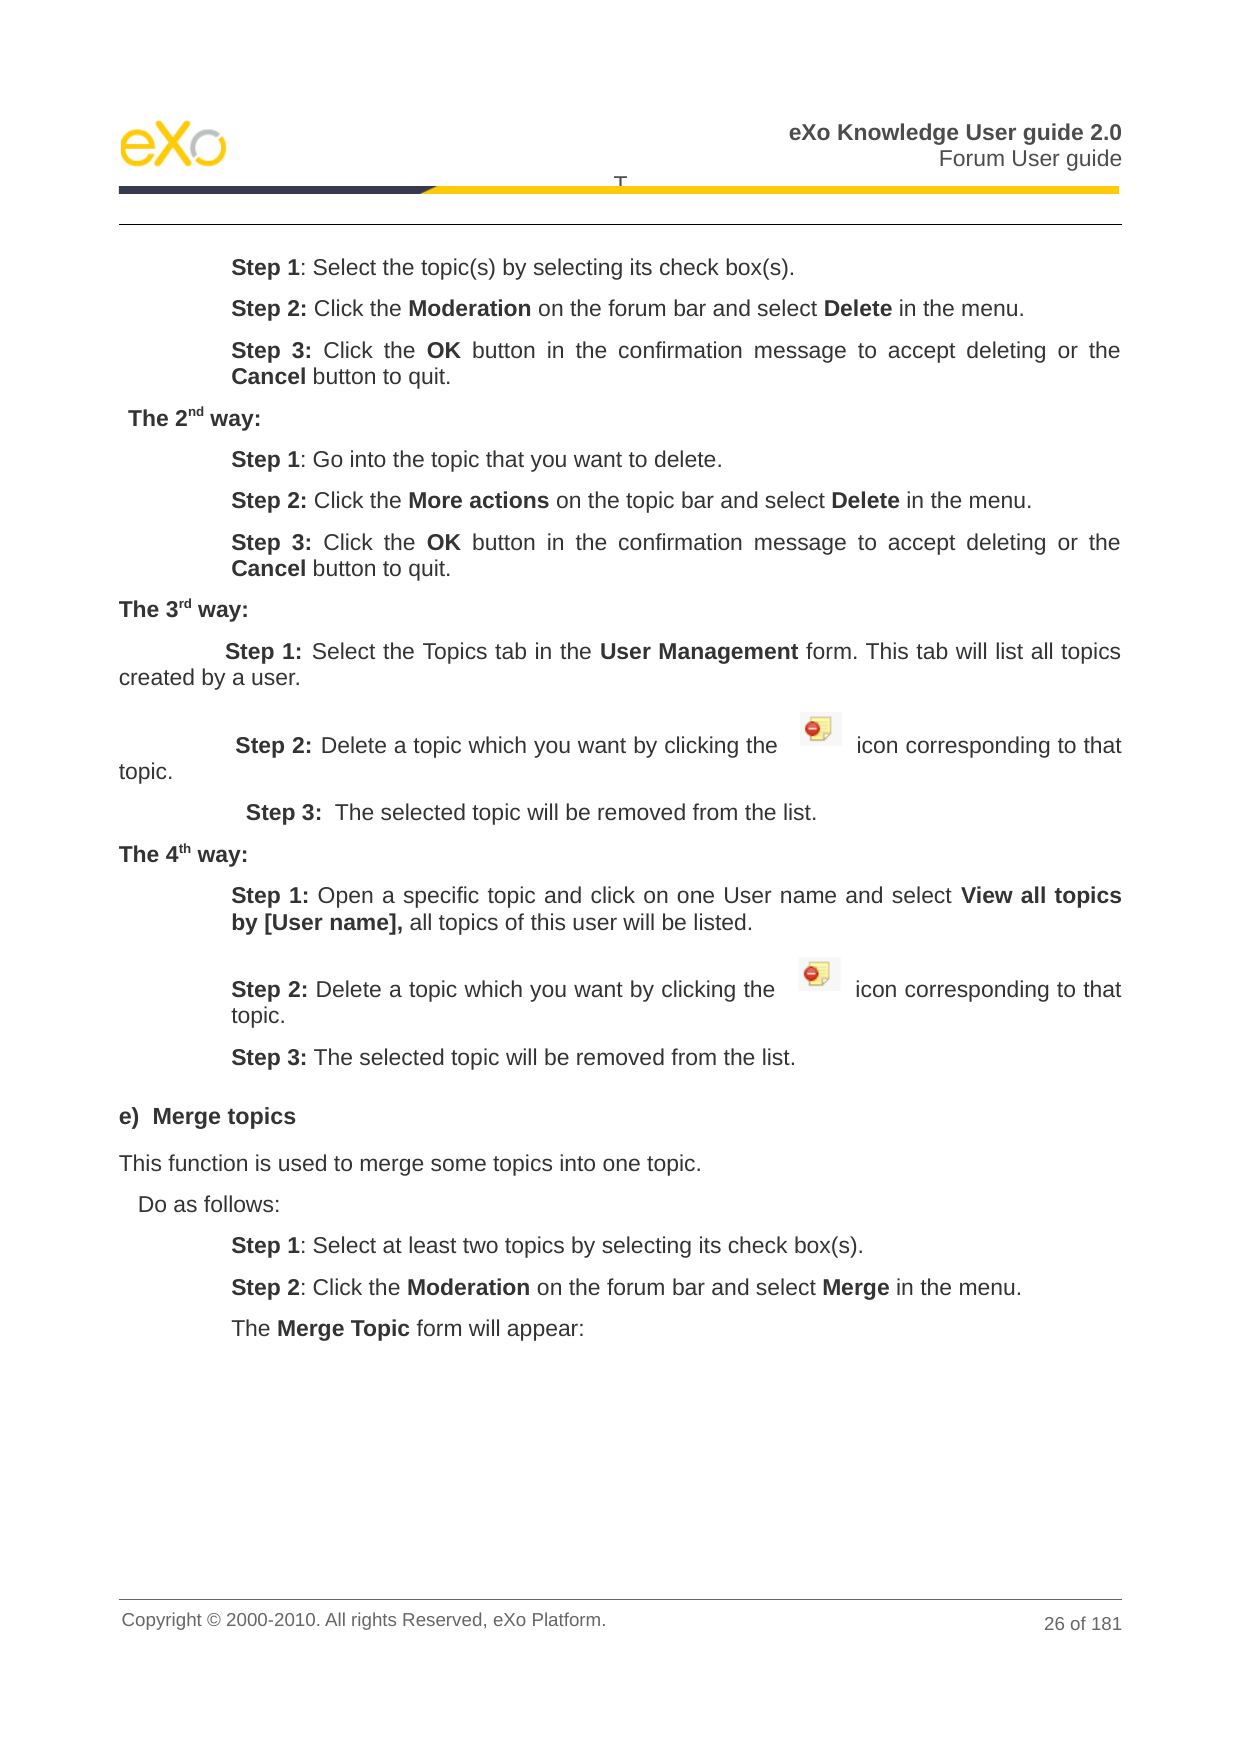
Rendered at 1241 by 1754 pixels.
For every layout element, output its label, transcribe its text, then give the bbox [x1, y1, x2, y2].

text The 3rd way: [118, 596, 1122, 623]
list Step 1: Go into the topic that you want to delete. [193, 446, 1122, 472]
text Step 1: Select the Topics tab in the User Management form. This tab will list all topics created by a user. [118, 638, 1122, 690]
list The 2nd way: [90, 404, 1122, 431]
list Step 1: Select the topic(s) by selecting its check box(s). [193, 254, 1122, 280]
text Do as follows: [118, 1191, 1122, 1217]
text This function is used to merge some topics into one topic. [118, 1149, 1122, 1176]
picture [120, 120, 227, 167]
picture [798, 957, 841, 991]
text The 4th way: [118, 841, 1122, 867]
picture [118, 186, 1119, 194]
list Step 3: Click the OK button in the confirmation message to accept deleting or the Cancel button to quit. [193, 528, 1122, 581]
list Step 2: Click the Moderation on the forum bar and select Merge in the menu. [193, 1273, 1122, 1300]
list Step 2: Delete a topic which you want by clicking the icon corresponding to that topic. [193, 950, 1122, 1029]
list Step 3: The selected topic will be removed from the list. [193, 1044, 1122, 1070]
text Step 3: The selected topic will be removed from the list. [118, 799, 1122, 826]
picture [800, 712, 843, 746]
list Step 2: Click the More actions on the topic bar and select Delete in the menu. [193, 487, 1122, 513]
list The Merge Topic form will appear: [193, 1315, 1122, 1341]
text Step 2: Delete a topic which you want by clicking the icon corresponding to that topic. [118, 705, 1122, 784]
list Step 2: Click the Moderation on the forum bar and select Delete in the menu. [193, 295, 1122, 322]
list Step 1: Select at least two topics by selecting its check box(s). [193, 1232, 1122, 1258]
list Step 3: Click the OK button in the confirmation message to accept deleting or the Cancel button to quit. [193, 337, 1122, 389]
list Step 1: Open a specific topic and click on one User name and select View all topics by [User name], all topics of this user will be listed. [193, 882, 1122, 935]
subtitle Merge topics [118, 1103, 1122, 1129]
